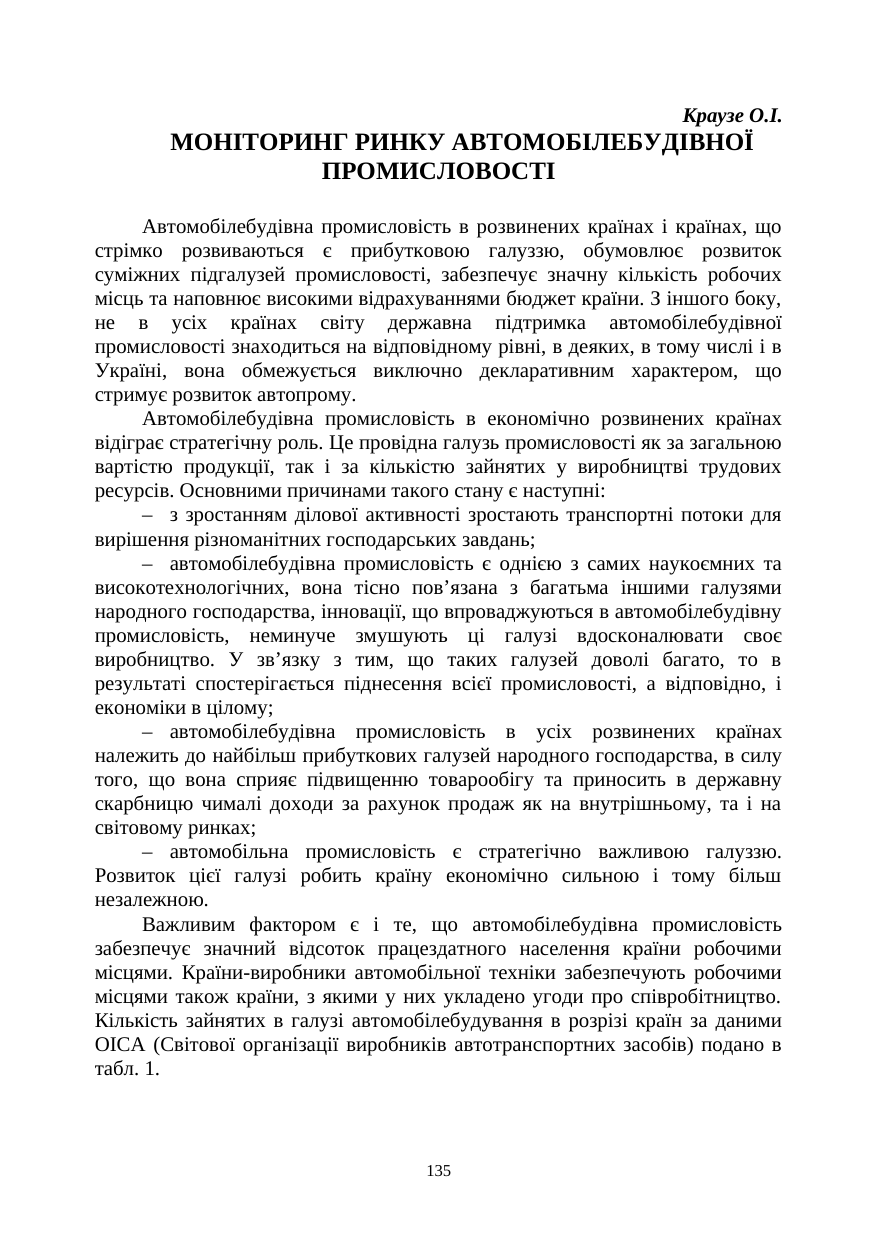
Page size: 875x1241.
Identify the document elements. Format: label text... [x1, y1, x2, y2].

list автомобільна промисловість є стратегічно важливою галуззю. Розвиток цієї галузі робить країну економічно сильною і тому більш незалежною. [94, 839, 782, 911]
list з зростанням ділової активності зростають транспортні потоки для вирішення різноманітних господарських завдань; [94, 502, 782, 551]
text МОНІТОРИНГ РИНКУ АВТОМОБІЛЕБУДІВНОЇ ПРОМИСЛОВОСТІ [94, 127, 782, 185]
text Автомобілебудівна промисловість в економічно розвинених країнах відіграє стратегічну роль. Це провідна галузь промисловості як за загальною вартістю продукції, так і за кількістю зайнятих у виробництві трудових ресурсів. Основними причинами такого стану є наступні: [94, 406, 782, 502]
text Краузе О.І. [94, 103, 782, 127]
list автомобілебудівна промисловість в усіх розвинених країнах належить до найбільш прибуткових галузей народного господарства, в силу того, що вона сприяє підвищенню товарообігу та приносить в державну скарбницю чималі доходи за рахунок продаж як на внутрішньому, та і на світовому ринках; [94, 719, 782, 839]
text Автомобілебудівна промисловість в розвинених країнах і країнах, що стрімко розвиваються є прибутковою галуззю, обумовлює розвиток суміжних підгалузей промисловості, забезпечує значну кількість робочих місць та наповнює високими відрахуваннями бюджет країни. З іншого боку, не в усіх країнах світу державна підтримка автомобілебудівної промисловості знаходиться на відповідному рівні, в деяких, в тому числі і в Україні, вона обмежується виключно декларативним характером, що стримує розвиток автопрому. [94, 214, 782, 406]
text Важливим фактором є і те, що автомобілебудівна промисловість забезпечує значний відсоток працездатного населення країни робочими місцями. Країни-виробники автомобільної техніки забезпечують робочими місцями також країни, з якими у них укладено угоди про співробітництво. Кількість зайнятих в галузі автомобілебудування в розрізі країн за даними OICA (Світової організації виробників автотранспортних засобів) подано в табл. 1. [94, 911, 782, 1080]
list автомобілебудівна промисловість є однією з самих наукоємних та високотехнологічних, вона тісно пов’язана з багатьма іншими галузями народного господарства, інновації, що впроваджуються в автомобілебудівну промисловість, неминуче змушують ці галузі вдосконалювати своє виробництво. У зв’язку з тим, що таких галузей доволі багато, то в результаті спостерігається піднесення всієї промисловості, а відповідно, і економіки в цілому; [94, 551, 782, 719]
